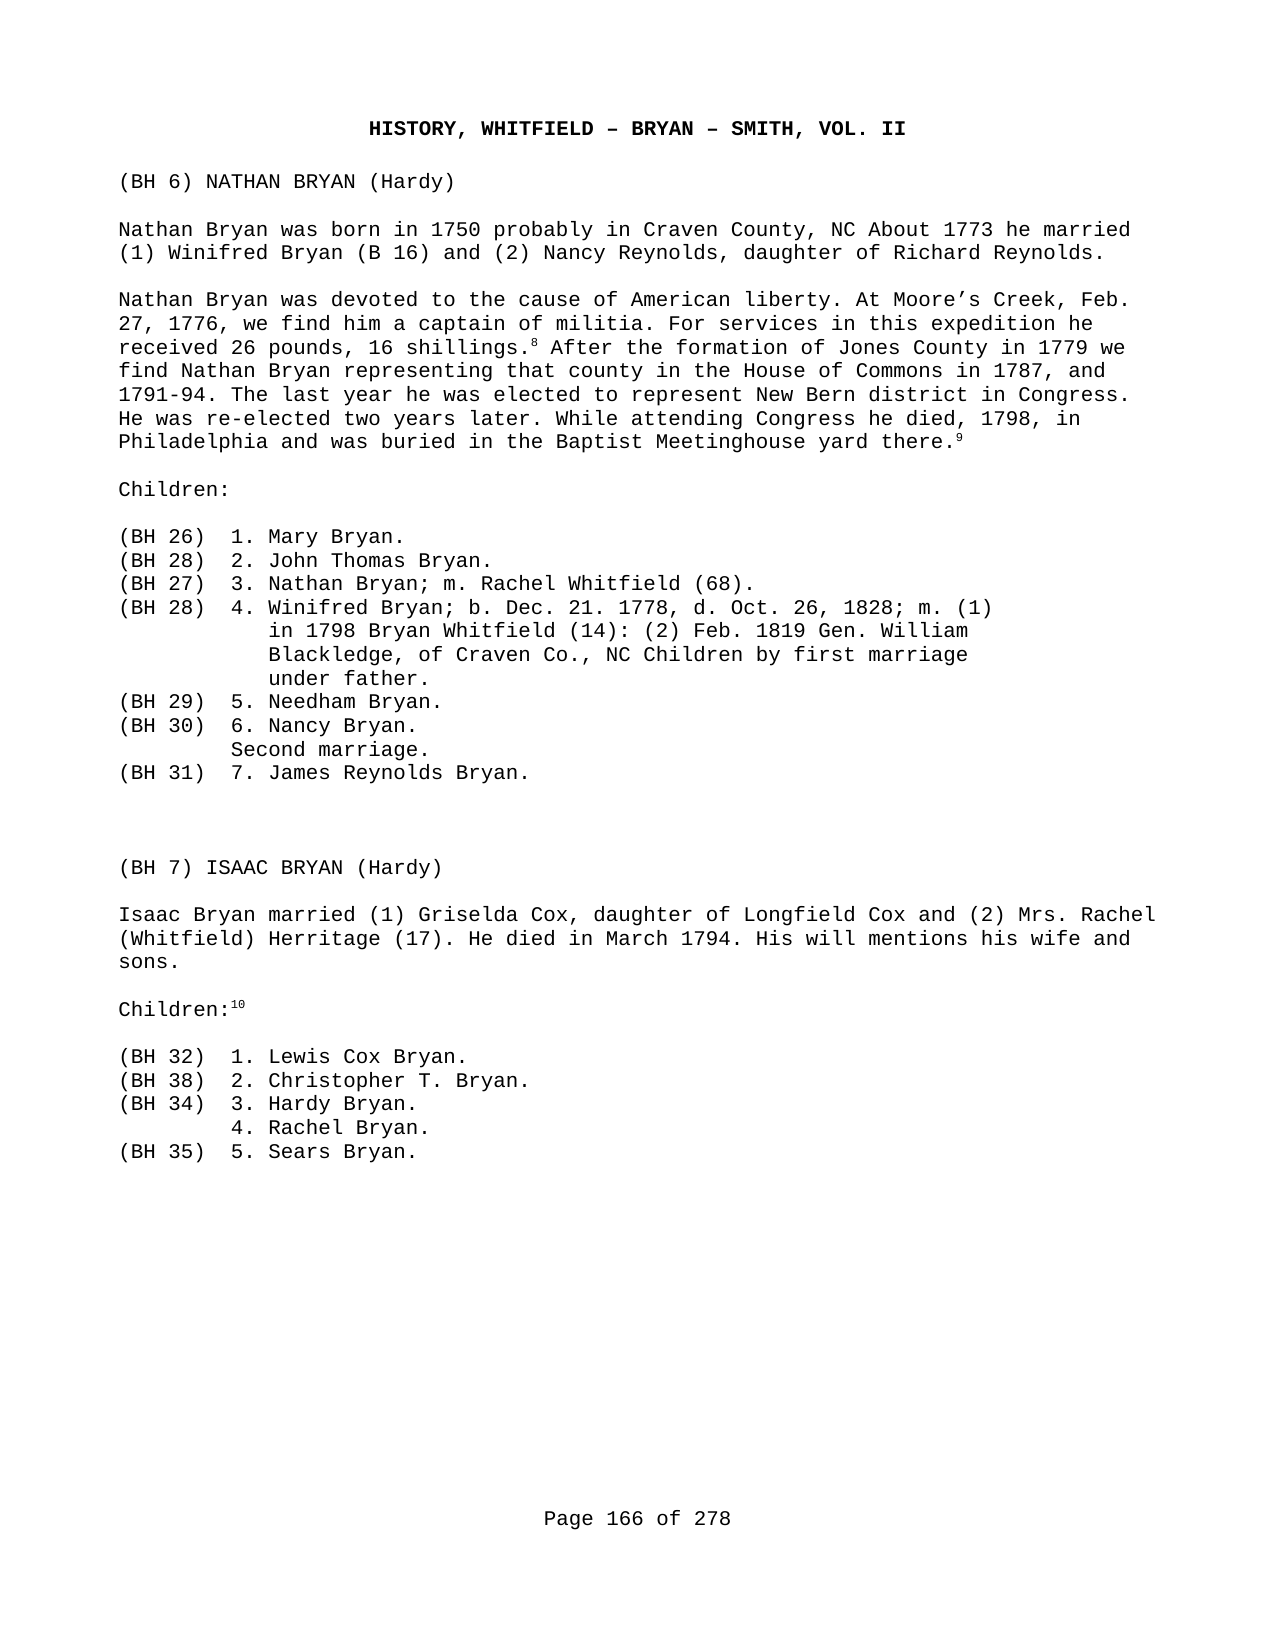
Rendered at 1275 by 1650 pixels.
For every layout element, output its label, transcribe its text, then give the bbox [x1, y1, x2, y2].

text (BH 28) 4. Winifred Bryan; b. Dec. 21. 1778, d. Oct. 26, 1828; m. (1) [118, 597, 1157, 621]
text Nathan Bryan was born in 1750 probably in Craven County, NC About 1773 he married (1) Winifred Bryan (B 16) and (2) Nancy Reynolds, daughter of Richard Reynolds. [118, 218, 1157, 266]
text Isaac Bryan married (1) Griselda Cox, daughter of Longfield Cox and (2) Mrs. Rachel (Whitfield) Herritage (17). He died in March 1794. His will mentions his wife and sons. [118, 904, 1157, 975]
text (BH 32) 1. Lewis Cox Bryan. [118, 1046, 1157, 1070]
text (BH 26) 1. Mary Bryan. [118, 526, 1157, 549]
text (BH 6) NATHAN BRYAN (Hardy) [118, 171, 1157, 195]
text (BH 27) 3. Nathan Bryan; m. Rachel Whitfield (68). [118, 573, 1157, 597]
text 4. Rachel Bryan. [118, 1117, 1157, 1141]
text (BH 38) 2. Christopher T. Bryan. [118, 1070, 1157, 1093]
text (BH 29) 5. Needham Bryan. [118, 691, 1157, 715]
text (BH 30) 6. Nancy Bryan. [118, 715, 1157, 739]
text in 1798 Bryan Whitfield (14): (2) Feb. 1819 Gen. William [118, 621, 1157, 644]
text Nathan Bryan was devoted to the cause of American liberty. At Moore’s Creek, Feb. 27, 1776, we find him a captain of militia. For services in this expedition he received 26 pounds, 16 shillings.8 After the formation of Jones County in 1779 we find Nathan Bryan representing that county in the House of Commons in 1787, and 1791-94. The last year he was elected to represent New Bern district in Congress. He was re-elected two years later. While attending Congress he died, 1798, in Philadelphia and was buried in the Baptist Meetinghouse yard there.9 [118, 289, 1157, 455]
text Blackledge, of Craven Co., NC Children by first marriage [118, 644, 1157, 668]
text Children: [118, 479, 1157, 502]
text Children:10 [118, 999, 1157, 1022]
text (BH 31) 7. James Reynolds Bryan. [118, 762, 1157, 786]
text under father. [118, 668, 1157, 691]
text Second marriage. [118, 739, 1157, 762]
text (BH 35) 5. Sears Bryan. [118, 1141, 1157, 1164]
text (BH 7) ISAAC BRYAN (Hardy) [118, 857, 1157, 881]
text (BH 28) 2. John Thomas Bryan. [118, 549, 1157, 573]
text (BH 34) 3. Hardy Bryan. [118, 1093, 1157, 1117]
